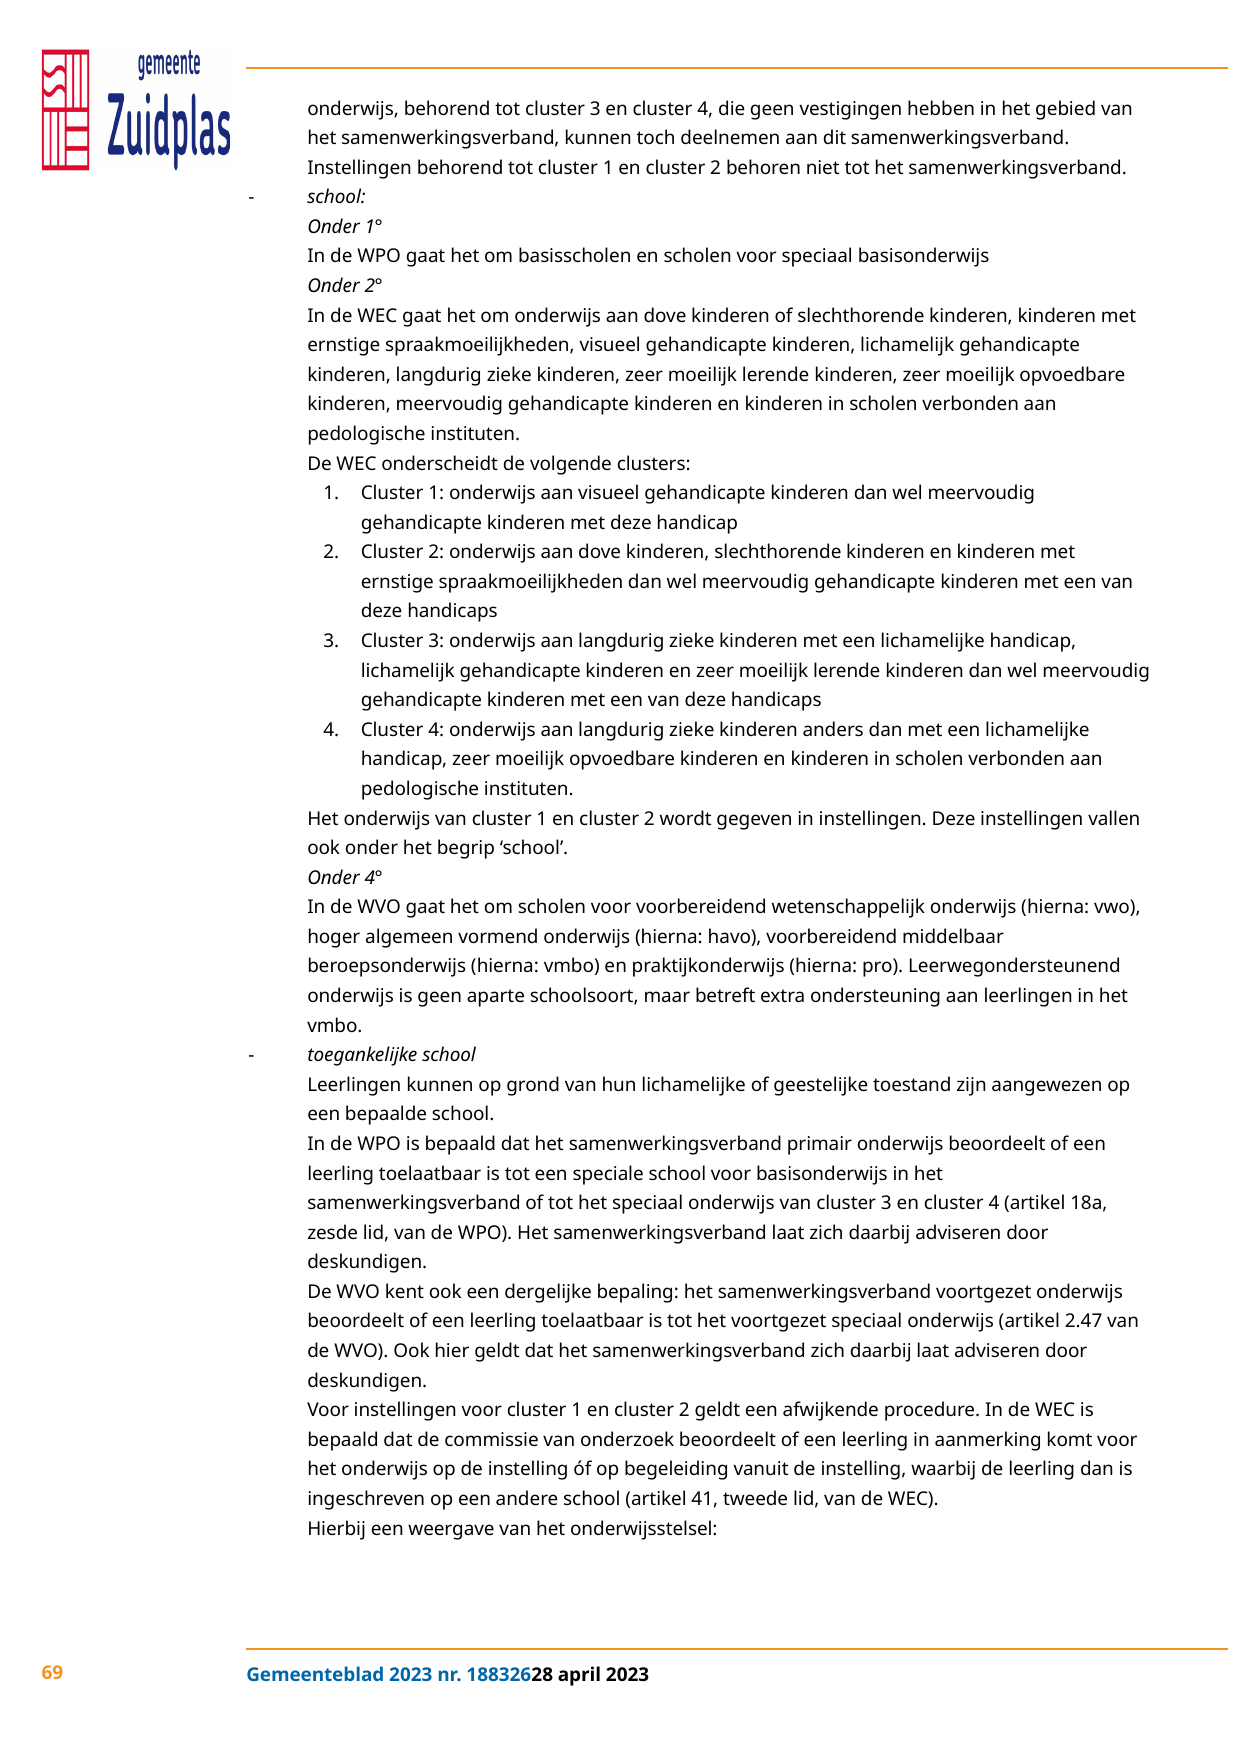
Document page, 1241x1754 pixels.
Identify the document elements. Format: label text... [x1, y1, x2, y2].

list toegankelijke school [248, 1041, 1152, 1067]
list Cluster 2: onderwijs aan dove kinderen, slechthorende kinderen en kinderen met ernstige spraakmoeilijkheden dan wel meervoudig gehandicapte kinderen met een van deze handicaps [323, 538, 1152, 623]
list Instellingen behorend tot cluster 1 en cluster 2 behoren niet tot het samenwerkingsverband. [248, 154, 1152, 180]
picture [41, 47, 231, 172]
list Het onderwijs van cluster 1 en cluster 2 wordt gegeven in instellingen. Deze instellingen vallen ook onder het begrip ‘school’. [248, 805, 1152, 860]
list In de WPO gaat het om basisscholen en scholen voor speciaal basisonderwijs [248, 243, 1152, 268]
list Onder 4° [248, 864, 1152, 890]
list In de WPO is bepaald dat het samenwerkingsverband primair onderwijs beoordeelt of een leerling toelaatbaar is tot een speciale school voor basisonderwijs in het samenwerkingsverband of tot het speciaal onderwijs van cluster 3 en cluster 4 (artikel 18a, zesde lid, van de WPO). Het samenwerkingsverband laat zich daarbij adviseren door deskundigen. [248, 1130, 1152, 1274]
list Hierbij een weergave van het onderwijsstelsel: [248, 1515, 1152, 1541]
list Cluster 4: onderwijs aan langdurig zieke kinderen anders dan met een lichamelijke handicap, zeer moeilijk opvoedbare kinderen en kinderen in scholen verbonden aan pedologische instituten. [323, 716, 1152, 801]
list De WVO kent ook een dergelijke bepaling: het samenwerkingsverband voortgezet onderwijs beoordeelt of een leerling toelaatbaar is tot het voortgezet speciaal onderwijs (artikel 2.47 van de WVO). Ook hier geldt dat het samenwerkingsverband zich daarbij laat adviseren door deskundigen. [248, 1278, 1152, 1393]
list In de WEC gaat het om onderwijs aan dove kinderen of slechthorende kinderen, kinderen met ernstige spraakmoeilijkheden, visueel gehandicapte kinderen, lichamelijk gehandicapte kinderen, langdurig zieke kinderen, zeer moeilijk lerende kinderen, zeer moeilijk opvoedbare kinderen, meervoudig gehandicapte kinderen en kinderen in scholen verbonden aan pedologische instituten. [248, 302, 1152, 446]
list Onder 2° [248, 272, 1152, 298]
list Cluster 1: onderwijs aan visueel gehandicapte kinderen dan wel meervoudig gehandicapte kinderen met deze handicap [323, 479, 1152, 535]
list school: [248, 183, 1152, 209]
list Onder 1° [248, 213, 1152, 239]
list Leerlingen kunnen op grond van hun lichamelijke of geestelijke toestand zijn aangewezen op een bepaalde school. [248, 1071, 1152, 1126]
list In de WVO gaat het om scholen voor voorbereidend wetenschappelijk onderwijs (hierna: vwo), hoger algemeen vormend onderwijs (hierna: havo), voorbereidend middelbaar beroepsonderwijs (hierna: vmbo) en praktijkonderwijs (hierna: pro). Leerwegondersteunend onderwijs is geen aparte schoolsoort, maar betreft extra ondersteuning aan leerlingen in het vmbo. [248, 893, 1152, 1038]
list Voor instellingen voor cluster 1 en cluster 2 geldt een afwijkende procedure. In de WEC is bepaald dat de commissie van onderzoek beoordeelt of een leerling in aanmerking komt voor het onderwijs op de instelling óf op begeleiding vanuit de instelling, waarbij de leerling dan is ingeschreven op een andere school (artikel 41, tweede lid, van de WEC). [248, 1396, 1152, 1511]
list De WEC onderscheidt de volgende clusters: [248, 450, 1152, 476]
list Cluster 3: onderwijs aan langdurig zieke kinderen met een lichamelijke handicap, lichamelijk gehandicapte kinderen en zeer moeilijk lerende kinderen dan wel meervoudig gehandicapte kinderen met een van deze handicaps [323, 627, 1152, 712]
list onderwijs, behorend tot cluster 3 en cluster 4, die geen vestigingen hebben in het gebied van het samenwerkingsverband, kunnen toch deelnemen aan dit samenwerkingsverband. [248, 95, 1152, 150]
